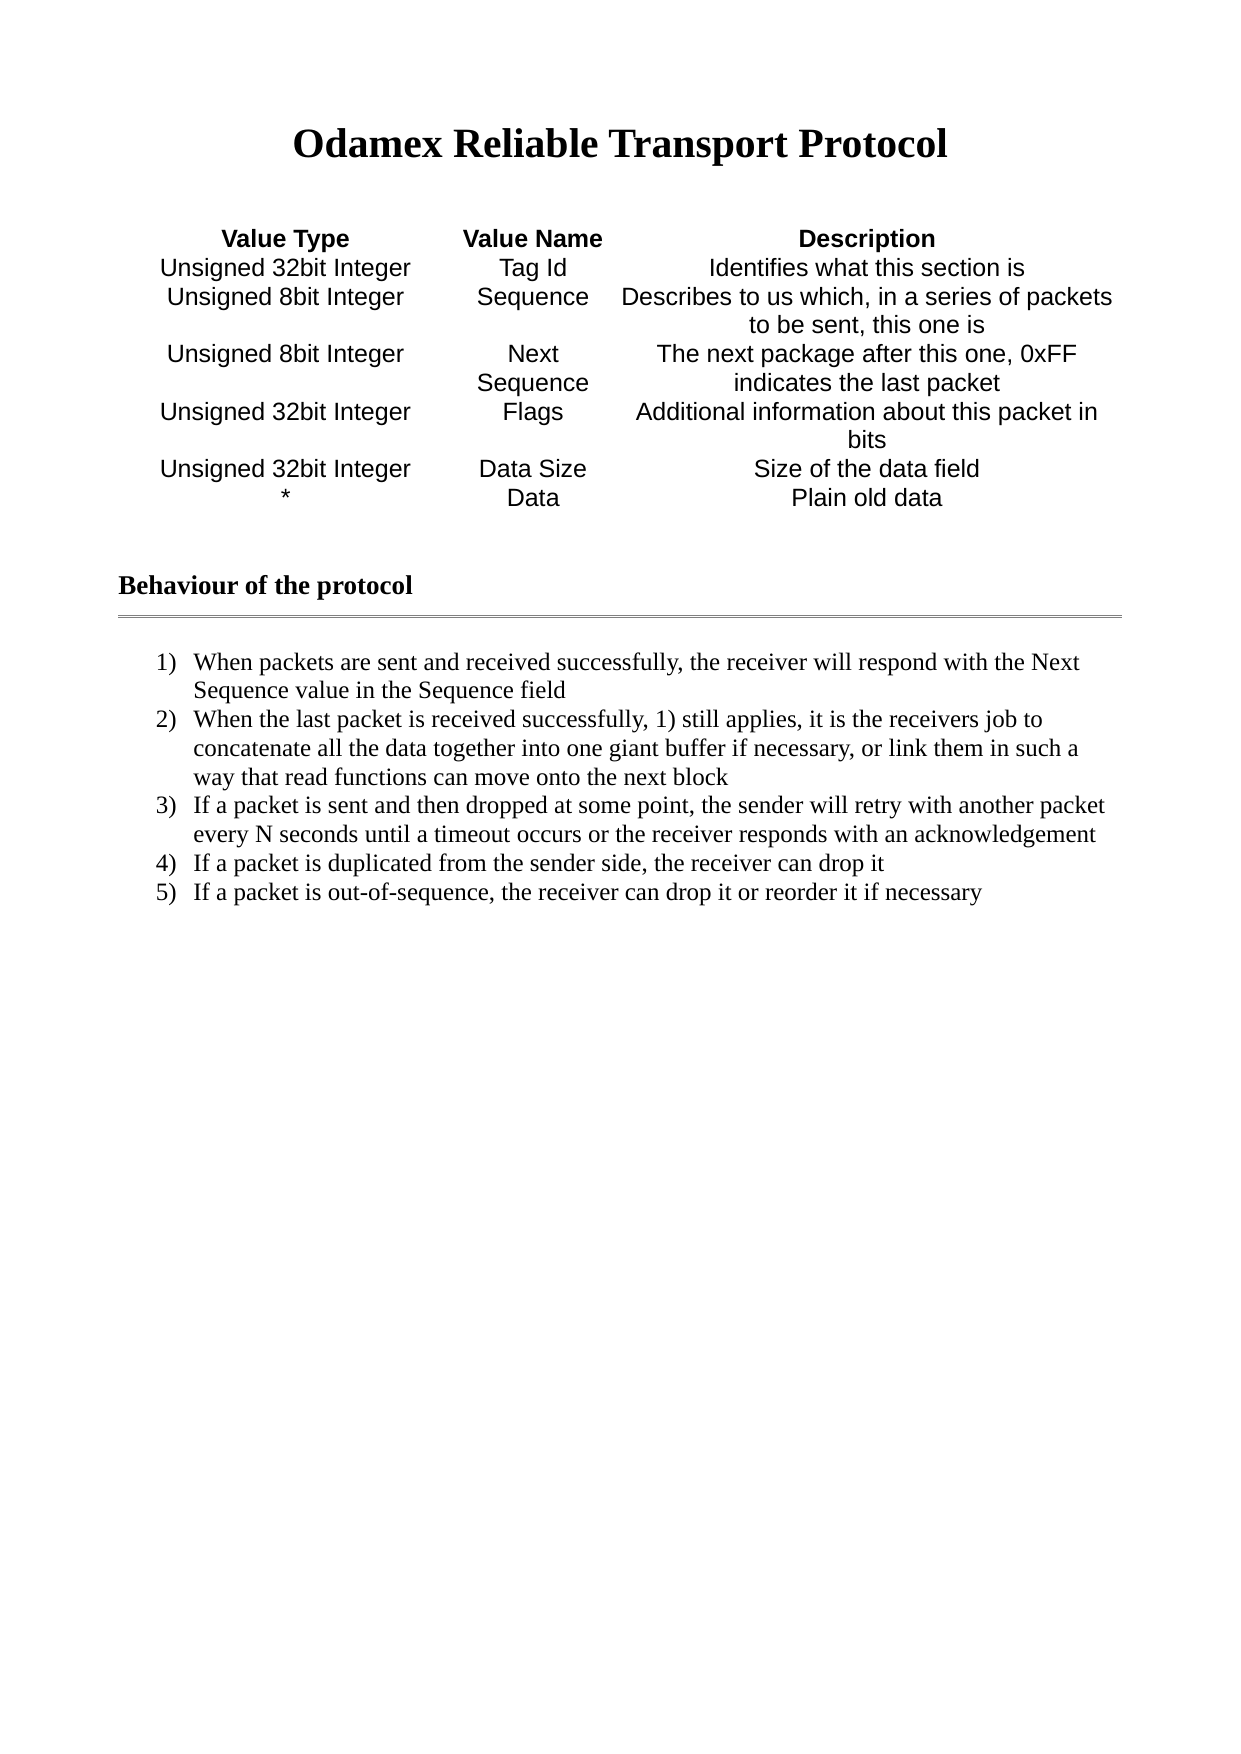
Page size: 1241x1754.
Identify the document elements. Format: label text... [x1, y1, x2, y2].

table_cell Plain old data [613, 483, 1121, 512]
list If a packet is sent and then dropped at some point, the sender will retry with another packet every N seconds until a timeout occurs or the receiver responds with an acknowledgement [156, 790, 1122, 848]
table_cell Tag Id [453, 253, 613, 282]
list If a packet is duplicated from the sender side, the receiver can drop it [156, 848, 1122, 877]
table_cell * [118, 483, 453, 512]
table_cell Unsigned 8bit Integer [118, 282, 453, 339]
list When packets are sent and received successfully, the receiver will respond with the Next Sequence value in the Sequence field [156, 647, 1122, 704]
table_cell Data Size [453, 454, 613, 483]
table_cell Identifies what this section is [613, 253, 1121, 282]
table_cell Unsigned 32bit Integer [118, 253, 453, 282]
table_cell Describes to us which, in a series of packets to be sent, this one is [613, 282, 1121, 339]
table_cell Flags [453, 397, 613, 454]
table_header Value Name [453, 224, 613, 253]
table_cell Unsigned 8bit Integer [118, 339, 453, 397]
table_cell Size of the data field [613, 454, 1121, 483]
table_header Description [613, 224, 1121, 253]
table_cell Next Sequence [453, 339, 613, 397]
table_cell Sequence [453, 282, 613, 339]
text Behaviour of the protocol [118, 569, 1122, 600]
table_header Value Type [118, 224, 453, 253]
list When the last packet is received successfully, 1) still applies, it is the receivers job to concatenate all the data together into one giant buffer if necessary, or link them in such a way that read functions can move onto the next block [156, 704, 1122, 790]
table_cell Data [453, 483, 613, 512]
table_cell Additional information about this packet in bits [613, 397, 1121, 454]
table_cell Unsigned 32bit Integer [118, 397, 453, 454]
table_cell Unsigned 32bit Integer [118, 454, 453, 483]
list If a packet is out-of-sequence, the receiver can drop it or reorder it if necessary [156, 877, 1122, 905]
table_cell The next package after this one, 0xFF indicates the last packet [613, 339, 1121, 397]
